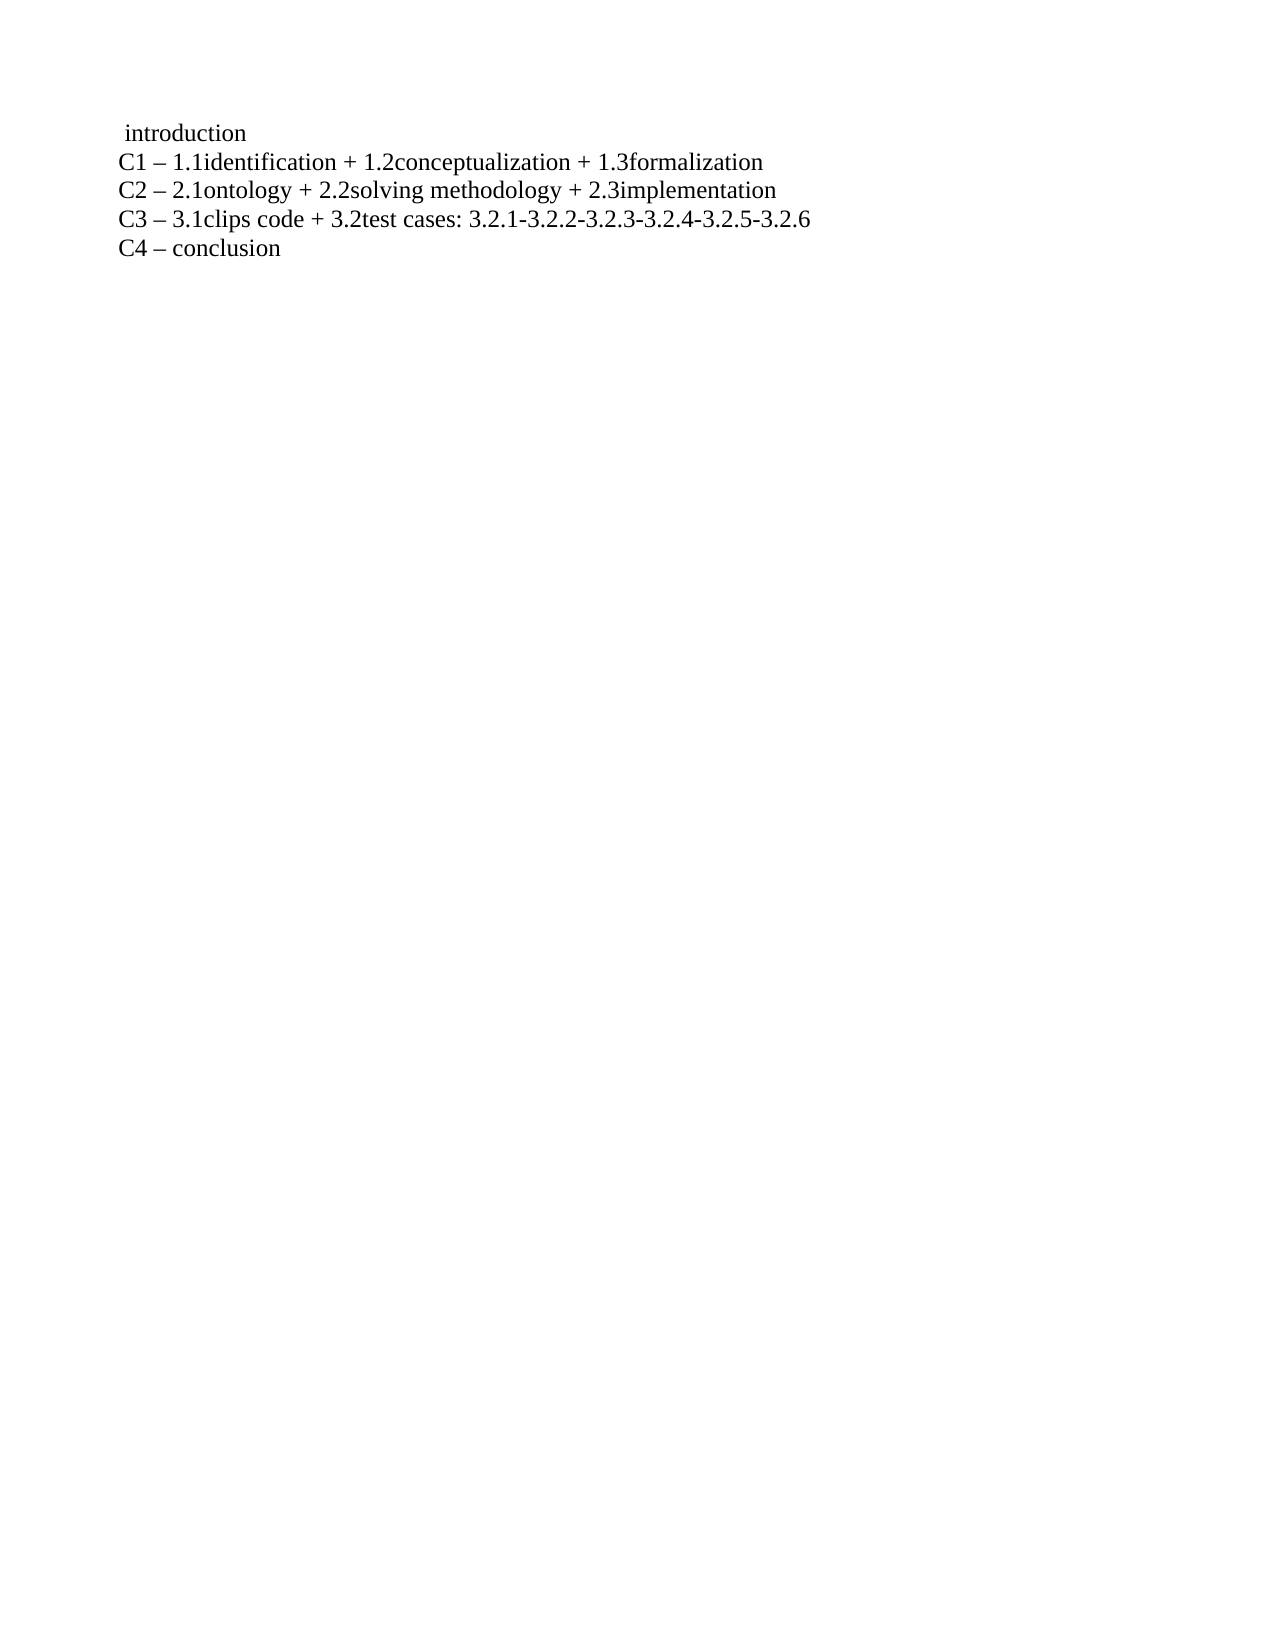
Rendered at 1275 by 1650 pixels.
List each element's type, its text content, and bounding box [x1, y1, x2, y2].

text introduction [118, 118, 1157, 147]
text C2 – 2.1ontology + 2.2solving methodology + 2.3implementation [118, 176, 1157, 204]
text C3 – 3.1clips code + 3.2test cases: 3.2.1-3.2.2-3.2.3-3.2.4-3.2.5-3.2.6 [118, 204, 1157, 233]
text C4 – conclusion [118, 233, 1157, 262]
text C1 – 1.1identification + 1.2conceptualization + 1.3formalization [118, 147, 1157, 176]
